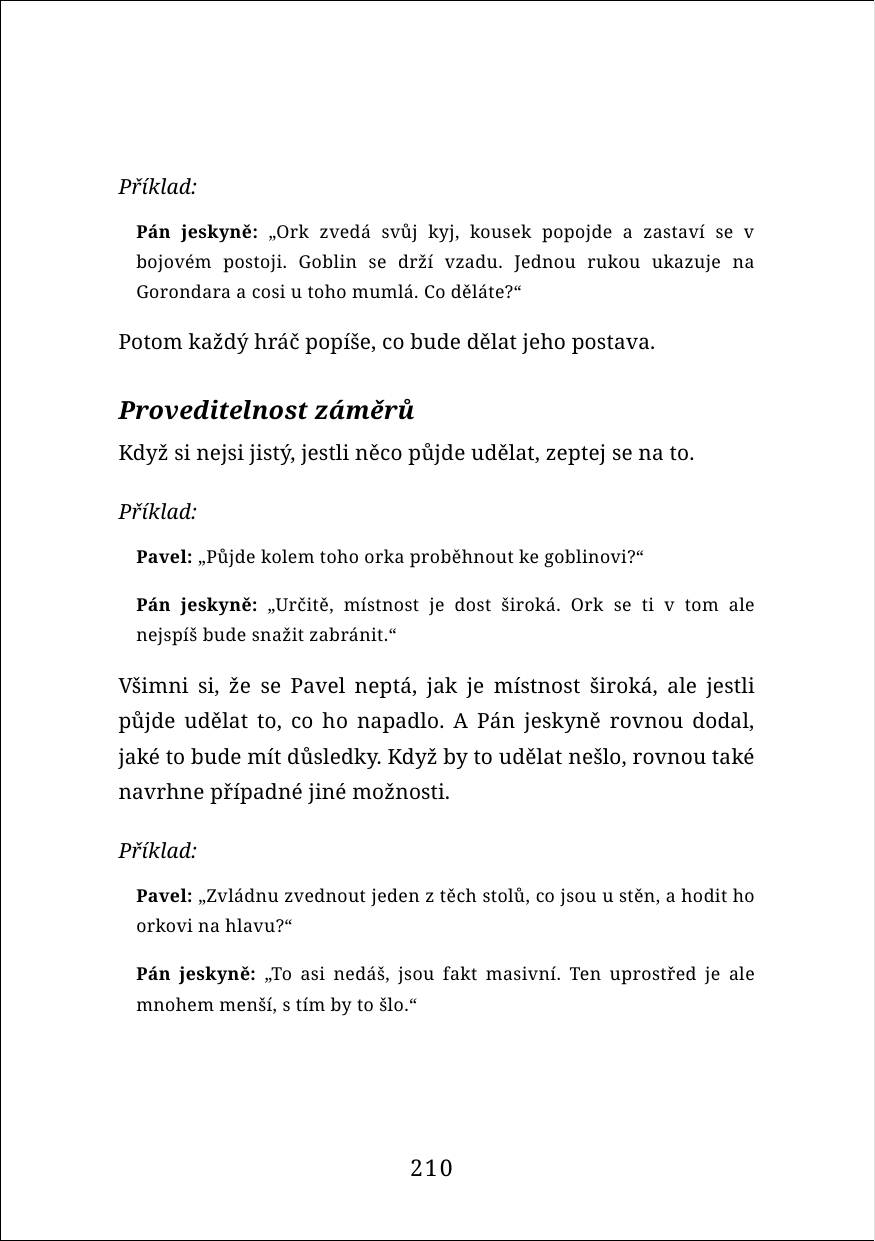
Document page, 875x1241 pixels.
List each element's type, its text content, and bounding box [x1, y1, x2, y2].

text Pavel: „Zvládnu zvednout jeden z těch stolů, co jsou u stěn, a hodit ho orkovi na hlavu?“ [136, 884, 756, 938]
text Příklad: [118, 497, 756, 526]
text Když si nejsi jistý, jestli něco půjde udělat, zeptej se na to. [118, 438, 756, 467]
subtitle Proveditelnost záměrů [118, 392, 756, 426]
text Potom každý hráč popíše, co bude dělat jeho postava. [118, 327, 756, 356]
text Příklad: [118, 836, 756, 865]
text Pán jeskyně: „Určitě, místnost je dost široká. Ork se ti v tom ale nejspíš bude snažit zabránit.“ [136, 593, 756, 647]
text Pán jeskyně: „To asi nedáš, jsou fakt masivní. Ten uprostřed je ale mnohem menší, s tím by to šlo.“ [136, 962, 756, 1016]
text Příklad: [118, 172, 756, 200]
text Všimni si, že se Pavel neptá, jak je místnost široká, ale jestli půjde udělat to, co ho napadlo. A Pán jeskyně rovnou dodal, jaké to bude mít důsledky. Když by to udělat nešlo, rovnou také navrhne případné jiné možnosti. [118, 671, 756, 806]
text Pavel: „Půjde kolem toho orka proběhnout ke goblinovi?“ [136, 545, 756, 569]
text Pán jeskyně: „Ork zvedá svůj kyj, kousek popojde a zastaví se v bojovém postoji. Goblin se drží vzadu. Jednou rukou ukazuje na Gorondara a cosi u toho mumlá. Co děláte?“ [136, 219, 756, 304]
